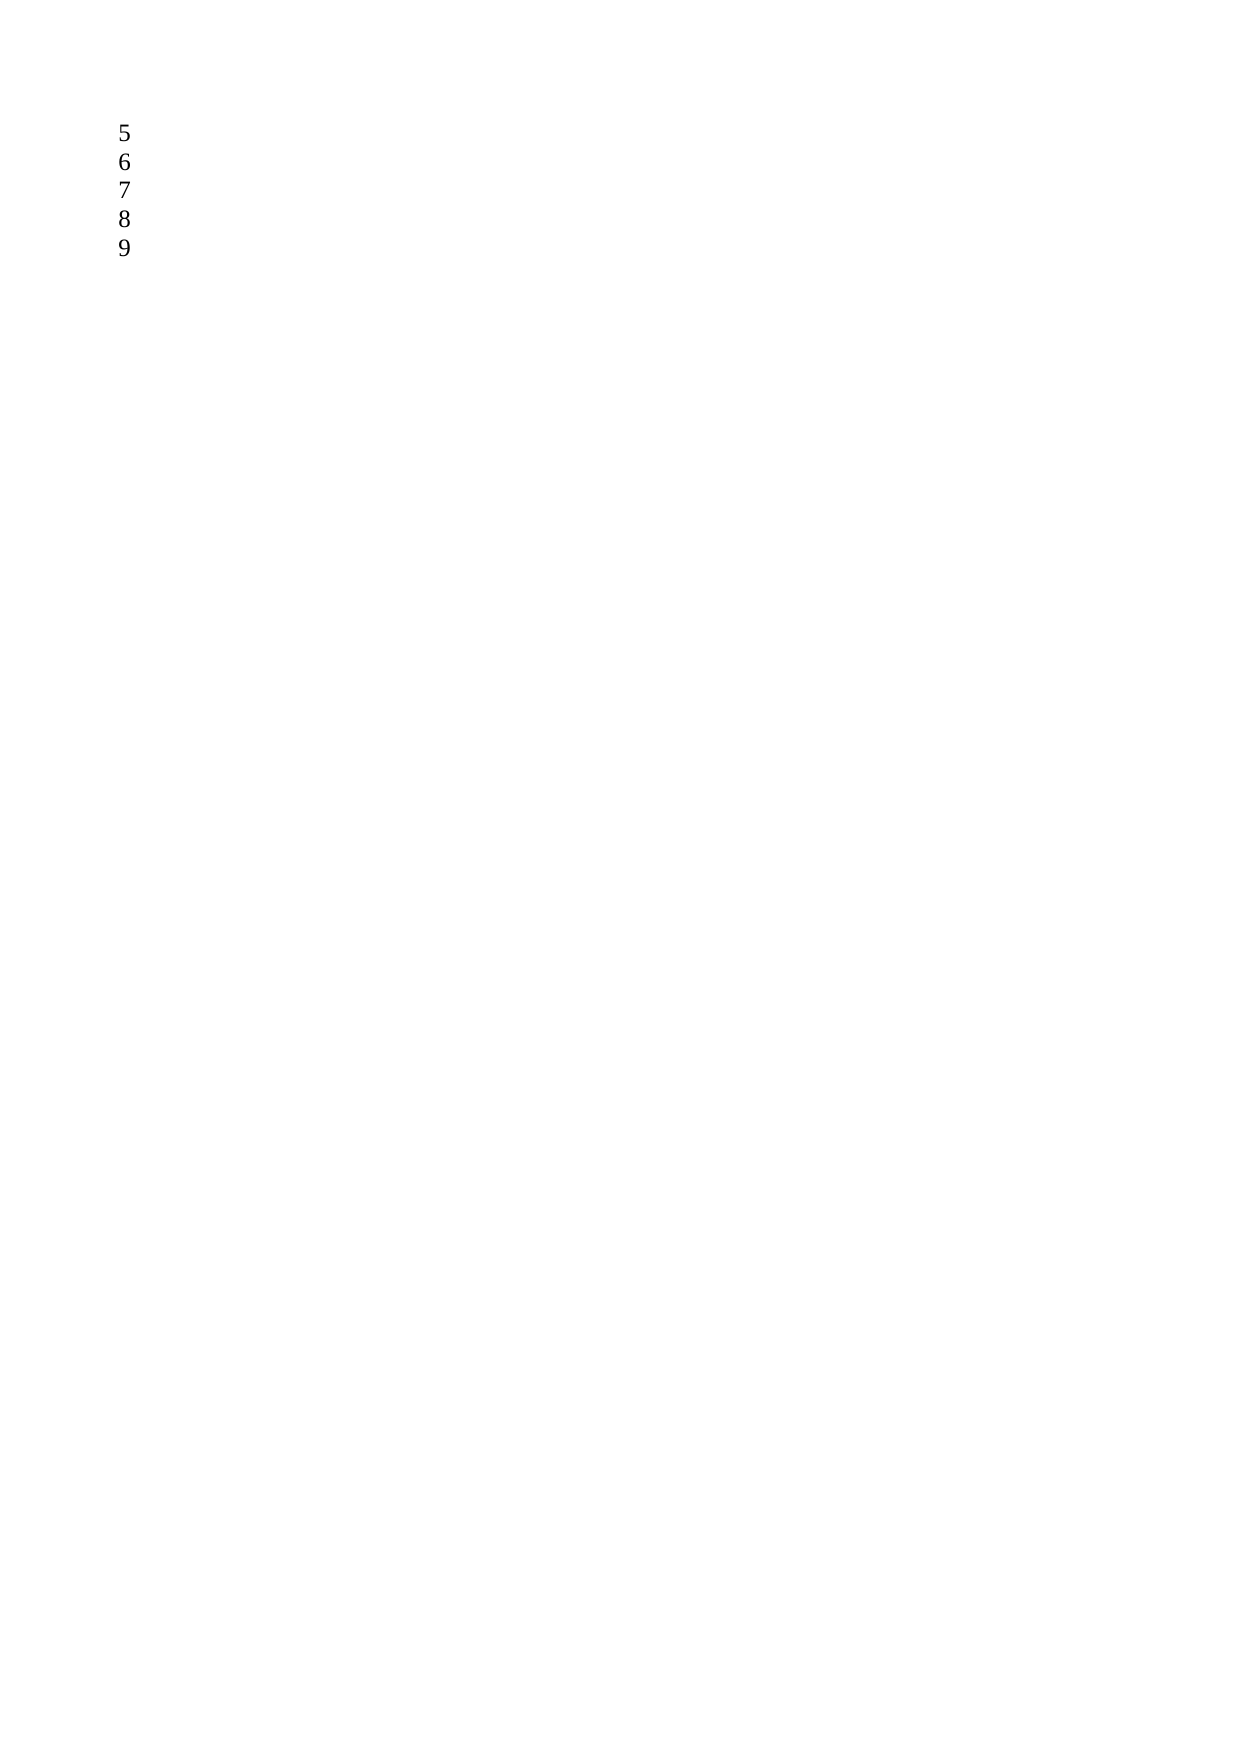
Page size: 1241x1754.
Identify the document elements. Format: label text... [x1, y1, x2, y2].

table_cell [202, 233, 295, 262]
table_cell [536, 262, 620, 291]
table_cell [295, 262, 369, 291]
table_cell [1038, 233, 1122, 262]
table_cell [453, 147, 536, 176]
table_cell [620, 204, 704, 233]
table_cell [536, 204, 620, 233]
table_cell [536, 233, 620, 262]
table_cell 9 [118, 233, 202, 262]
table_cell [295, 176, 369, 204]
table_cell [871, 262, 954, 291]
table_cell [787, 204, 871, 233]
table_cell [1038, 176, 1122, 204]
table_cell [704, 118, 787, 147]
table_cell [704, 262, 787, 291]
table_cell [955, 262, 1038, 291]
table_cell [295, 118, 369, 147]
table_cell [295, 147, 369, 176]
table_cell [1038, 147, 1122, 176]
table_cell [1038, 262, 1122, 291]
table_cell [871, 204, 954, 233]
table_cell [787, 176, 871, 204]
table_cell [955, 118, 1038, 147]
table_cell [787, 118, 871, 147]
table_cell [202, 262, 295, 291]
table_cell [787, 147, 871, 176]
table_cell [118, 262, 202, 291]
table_cell [369, 233, 453, 262]
table_cell [202, 204, 295, 233]
table_cell [620, 262, 704, 291]
table_cell [787, 233, 871, 262]
table_cell [453, 204, 536, 233]
table_cell 7 [118, 176, 202, 204]
table_cell [1038, 204, 1122, 233]
table_cell [453, 262, 536, 291]
table_cell [369, 118, 453, 147]
table_cell 6 [118, 147, 202, 176]
table_cell [369, 262, 453, 291]
table_cell [871, 118, 954, 147]
table_cell [955, 147, 1038, 176]
table_cell [704, 147, 787, 176]
table_cell [295, 233, 369, 262]
table_cell [787, 262, 871, 291]
table_cell [369, 176, 453, 204]
table_cell [704, 233, 787, 262]
table_cell [536, 118, 620, 147]
table_cell [295, 204, 369, 233]
table_cell [871, 176, 954, 204]
table_cell [871, 147, 954, 176]
table_cell [704, 176, 787, 204]
table_cell [955, 176, 1038, 204]
table_cell [369, 204, 453, 233]
table_cell [453, 233, 536, 262]
table_cell 8 [118, 204, 202, 233]
table_cell [202, 147, 295, 176]
table_cell [620, 176, 704, 204]
table_cell [620, 147, 704, 176]
table_cell [620, 118, 704, 147]
table_cell [955, 204, 1038, 233]
table_cell 5 [118, 118, 202, 147]
table_cell [620, 233, 704, 262]
table_cell [871, 233, 954, 262]
table_cell [1038, 118, 1122, 147]
table_cell [453, 118, 536, 147]
table_cell [536, 147, 620, 176]
table_cell [955, 233, 1038, 262]
table_cell [202, 118, 295, 147]
table_cell [369, 147, 453, 176]
table_cell [453, 176, 536, 204]
table_cell [536, 176, 620, 204]
table_cell [704, 204, 787, 233]
table_cell [202, 176, 295, 204]
